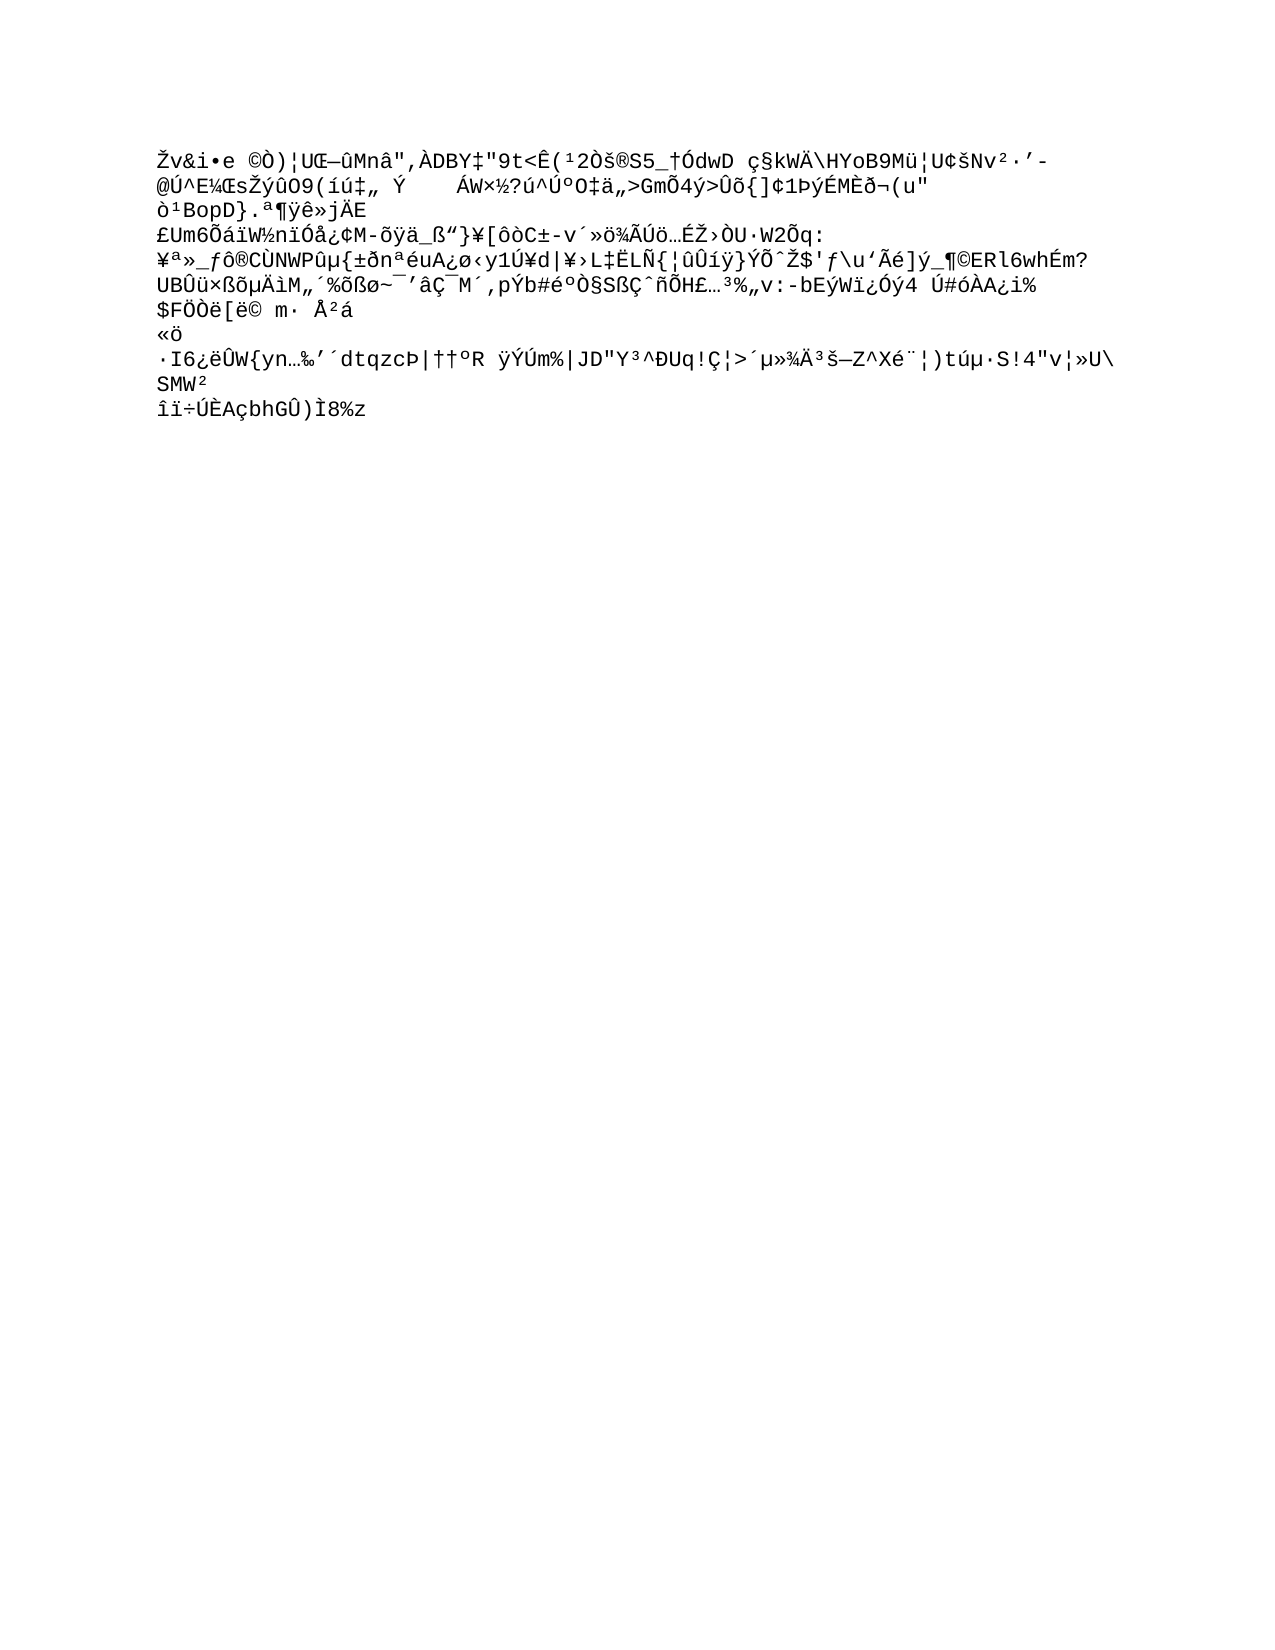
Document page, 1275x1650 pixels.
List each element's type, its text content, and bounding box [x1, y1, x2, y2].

text «ö [156, 323, 1118, 348]
text £Um6ÕáïW½nïÓå¿¢M-õÿä_ß“}¥[ôòC±‑v´»ö¾ÃÚö…ÉŽ›ÒU·W2Õq:¥ª»_ƒô®CÙNWPûµ{±ðnªéuA¿ø‹y1Ú¥d|¥›L‡ËLÑ{¦ûÛíÿ}ÝÕˆŽ$'ƒ\u‘Ãé]ý_¶©ERl6whÉm?UBÛü­×ßõ­µÄìM„´%õßø~¯’âÇ¯M´‚pÝb#éºÒ§SßÇˆñÕH£…³%„v:-bEýWï¿Óý4 Ú#óÀA¿­i%$FÖÒë[ë© m· Å²á [156, 224, 1118, 323]
text Žv&i•e ©Ò)¦UŒ—ûMnâ",ÀDBY‡"9t<Ê(¹2Òš®S5_†ÓdwD ç§kWÄ\HYoB9Mü¦U¢šNv²·’­@Ú^E¼ŒsŽýûO9(íú‡„ Ý ÁW×½?ú^ÚºO‡ä„>GmÕ4ý>Ûõ{]¢1ÞýÉMÈð¬(u" [156, 150, 1118, 199]
text ò¹BopD}.ª¶ÿê»jÄE [156, 199, 1118, 224]
text ·I6¿ëÛW{yn…‰’´dtqzcÞ|††ºR ÿÝÚm%|JD"Y³^ÐUq!Ç¦>´µ»¾Ä³š—Z^Xé¨¦)túµ·S!4"v¦»U\SMW² îï÷ÚÈAçbhGÛ)Ì8%z [156, 348, 1118, 423]
